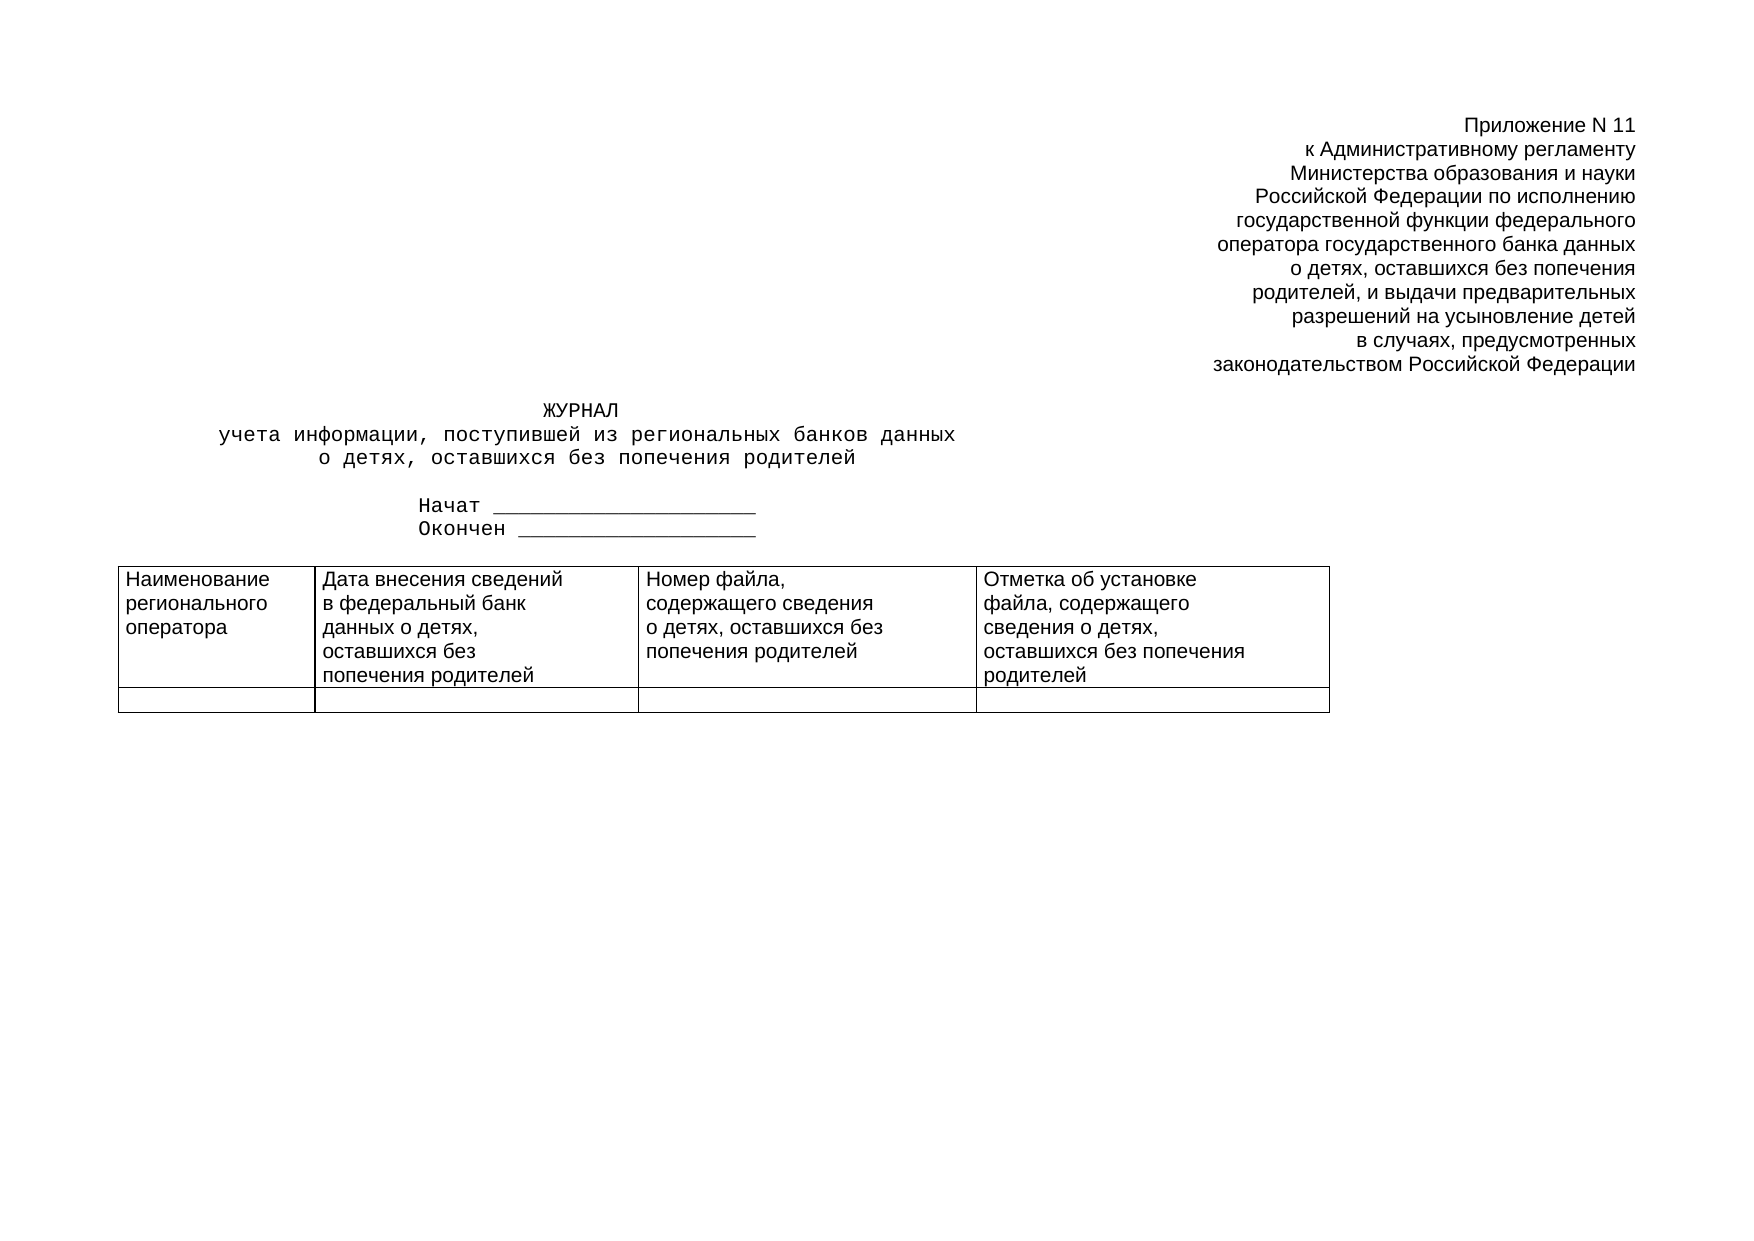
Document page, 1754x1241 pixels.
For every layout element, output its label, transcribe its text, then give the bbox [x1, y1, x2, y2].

text ЖУРНАЛ [118, 400, 1636, 424]
text Приложение N 11 [118, 112, 1636, 136]
table_header Дата внесения сведений в федеральный банк данных о детях, оставшихся без попечения родителей [316, 567, 638, 687]
text разрешений на усыновление детей [118, 304, 1636, 328]
text в случаях, предусмотренных [118, 328, 1636, 352]
table_cell [639, 688, 976, 712]
text Окончен ___________________ [118, 518, 1636, 542]
text Российской Федерации по исполнению [118, 184, 1636, 208]
text о детях, оставшихся без попечения родителей [118, 447, 1636, 471]
table_header Наименование регионального оператора [119, 567, 314, 687]
text родителей, и выдачи предварительных [118, 280, 1636, 304]
table_cell [977, 688, 1329, 712]
table_cell [316, 688, 638, 712]
text законодательством Российской Федерации [118, 352, 1636, 376]
table_header Отметка об установке файла, содержащего сведения о детях, оставшихся без попечения родителей [977, 567, 1329, 687]
text о детях, оставшихся без попечения [118, 256, 1636, 280]
text государственной функции федерального [118, 208, 1636, 232]
text Министерства образования и науки [118, 160, 1636, 184]
text оператора государственного банка данных [118, 232, 1636, 256]
text учета информации, поступившей из региональных банков данных [118, 424, 1636, 447]
text Начат _____________________ [118, 494, 1636, 518]
table_header Номер файла, содержащего сведения о детях, оставшихся без попечения родителей [639, 567, 976, 687]
text к Административному регламенту [118, 136, 1636, 160]
table_cell [119, 688, 314, 712]
